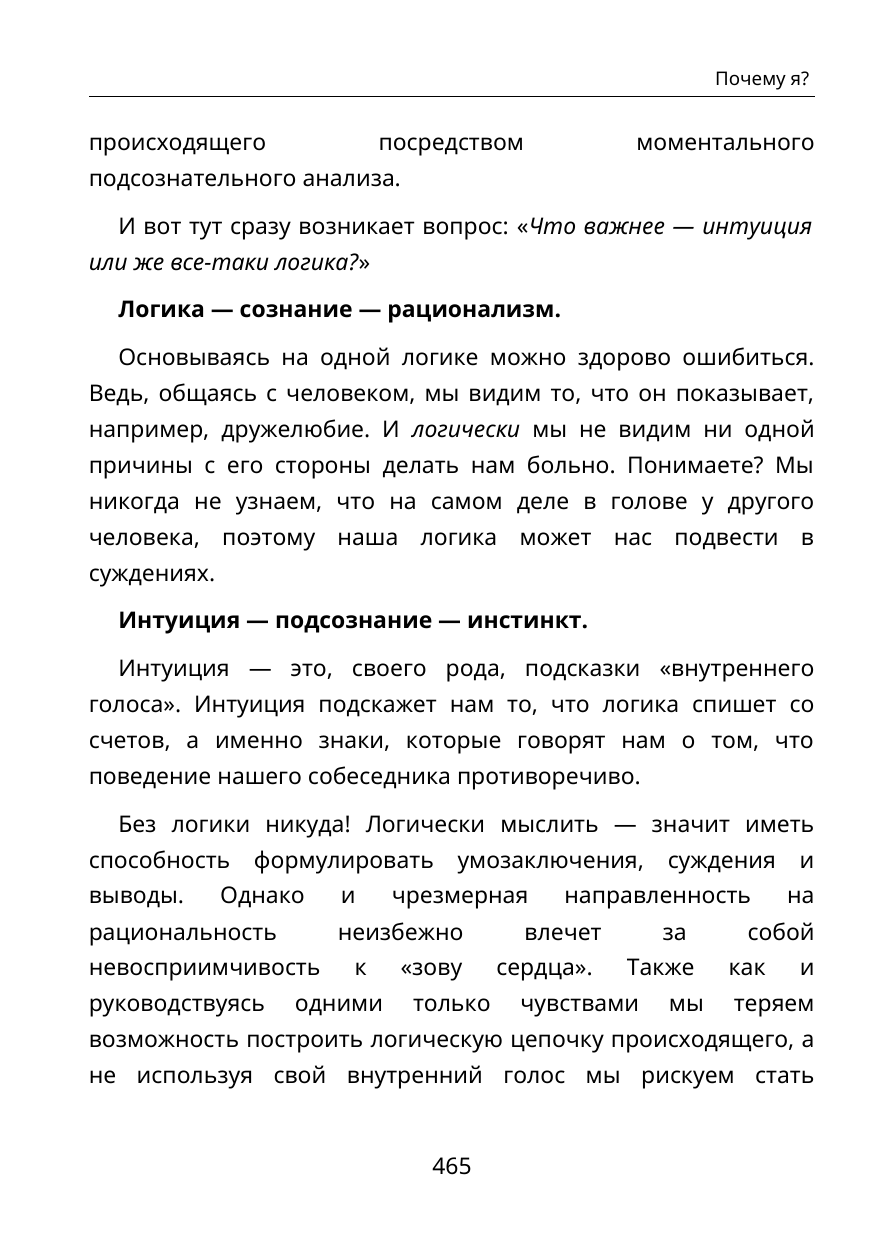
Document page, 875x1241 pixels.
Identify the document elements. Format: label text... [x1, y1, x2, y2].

text происходящего посредством моментального подсознательного анализа. [88, 126, 815, 193]
text Интуиция — это, своего рода, подсказки «внутреннего голоса». Интуиция подскажет нам то, что логика спишет со счетов, а именно знаки, которые говорят нам о том, что поведение нашего собеседника противоречиво. [88, 652, 815, 791]
text И вот тут сразу возникает вопрос: «Что важнее — интуиция или же все-таки логика?» [88, 210, 815, 277]
text Основываясь на одной логике можно здорово ошибиться. Ведь, общаясь с человеком, мы видим то, что он показывает, например, дружелюбие. И логически мы не видим ни одной причины с его стороны делать нам больно. Понимаете? Мы никогда не узнаем, что на самом деле в голове у другого человека, поэтому наша логика может нас подвести в суждениях. [88, 341, 815, 588]
text Интуиция — подсознание — инстинкт. [88, 604, 815, 636]
text Без логики никуда! Логически мыслить — значит иметь способность формулировать умозаключения, суждения и выводы. Однако и чрезмерная направленность на рациональность неизбежно влечет за собой невосприимчивость к «зову сердца». Также как и руководствуясь одними только чувствами мы теряем возможность построить логическую цепочку происходящего, а не используя свой внутренний голос мы рискуем стать [88, 808, 815, 1090]
text Логика — сознание — рационализм. [88, 293, 815, 324]
